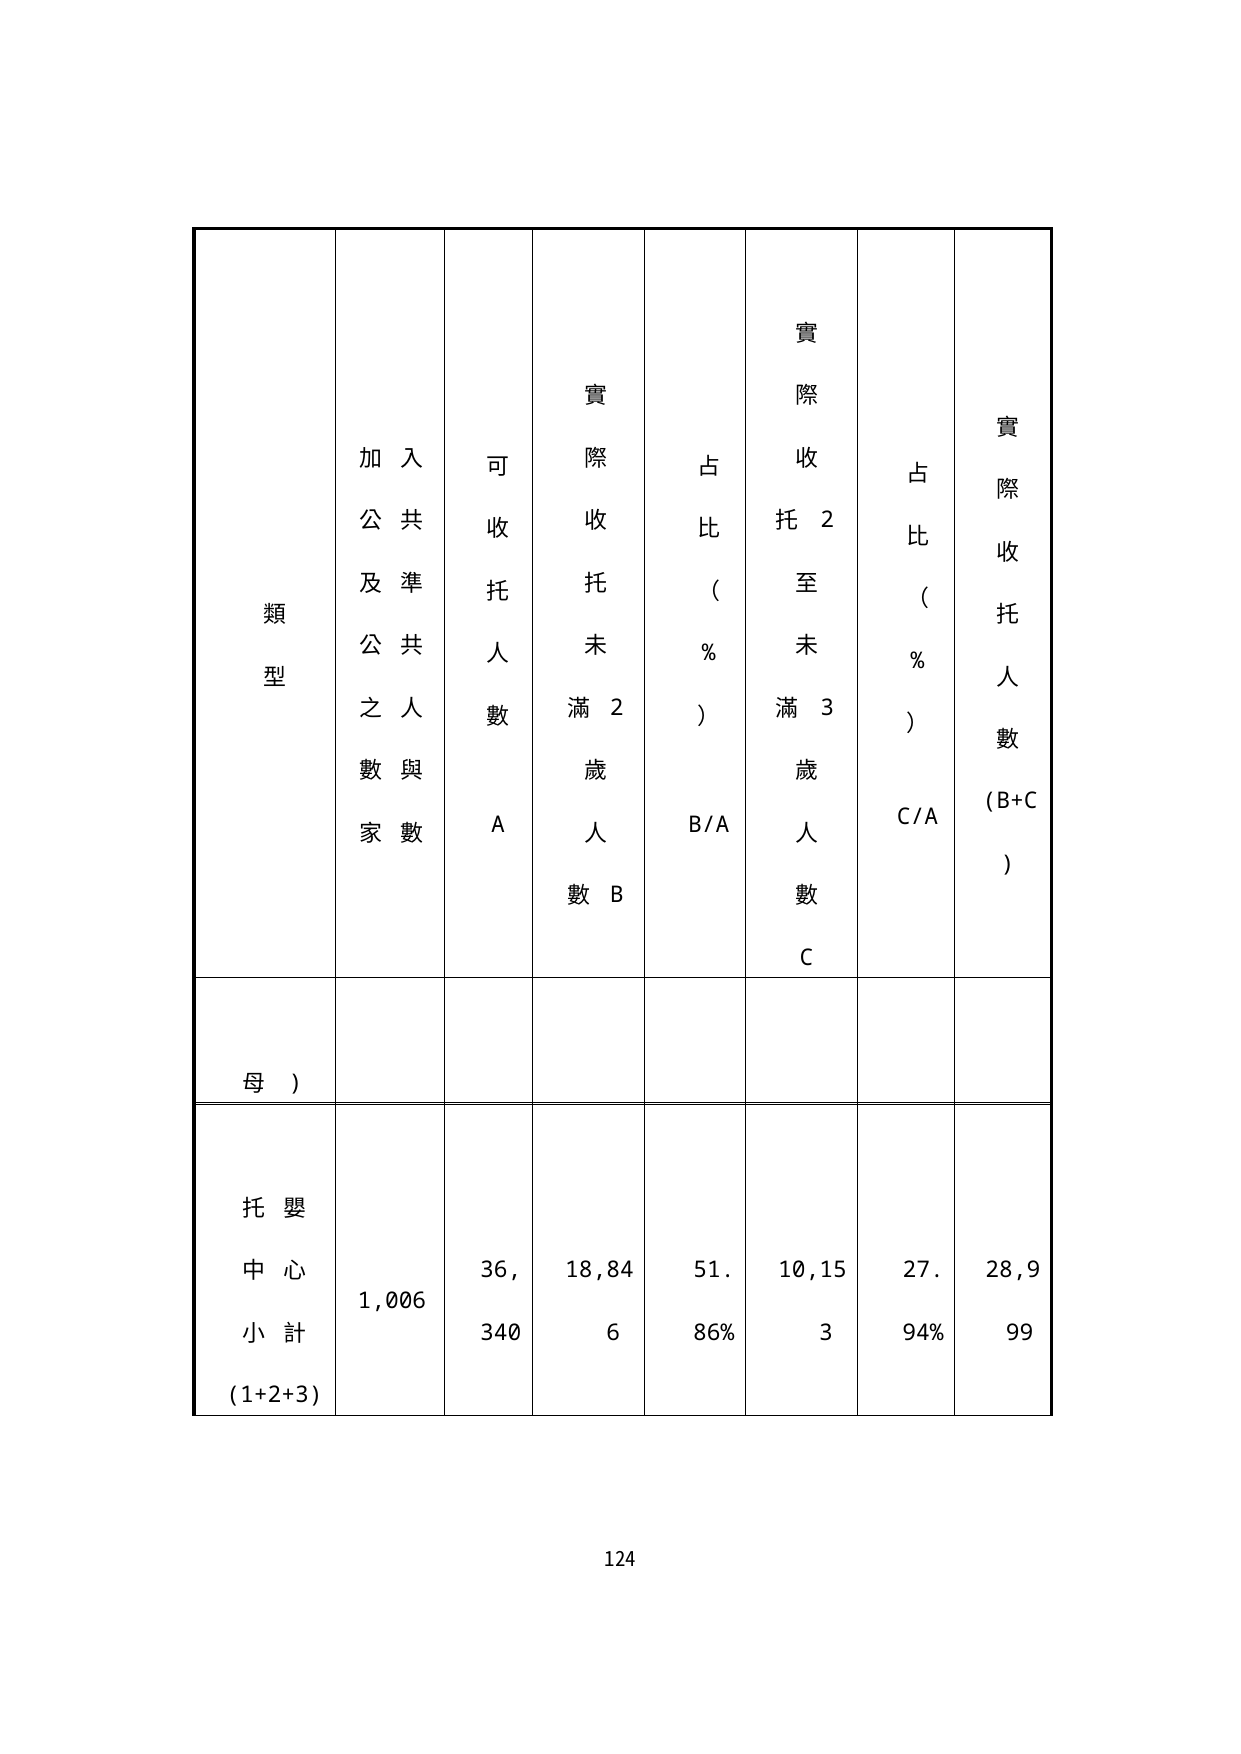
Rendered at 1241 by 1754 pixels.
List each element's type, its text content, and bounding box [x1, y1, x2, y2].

table_cell [645, 978, 745, 1102]
table_header 占比（%） B/A [645, 230, 745, 977]
table_header 類 型 [196, 230, 335, 977]
table_header 占比（%） C/A [858, 230, 954, 977]
table_header 實際收托未滿2歲人數B [533, 230, 644, 977]
table_cell [955, 978, 1050, 1102]
table_cell [858, 978, 954, 1102]
table_cell 36,340 [445, 1105, 532, 1415]
table_cell [533, 978, 644, 1102]
table_header 可收托人數 A [445, 230, 532, 977]
table_cell 51.86% [645, 1105, 745, 1415]
table_cell 母) [196, 978, 335, 1102]
table_header 實際收托人數(B+C) [955, 230, 1050, 977]
table_cell [746, 978, 857, 1102]
table_cell [445, 978, 532, 1102]
table_cell 托嬰中心小計(1+2+3) [196, 1105, 335, 1415]
table_cell [336, 978, 444, 1102]
table_cell 27.94% [858, 1105, 954, 1415]
table_cell 28,999 [955, 1105, 1050, 1415]
table_header 加入公共及準公共之人數與家數 [336, 230, 444, 977]
table_cell 10,153 [746, 1105, 857, 1415]
table_header 實際收托2至未滿3歲人數 C [746, 230, 857, 977]
table_cell 1,006 [336, 1105, 444, 1415]
table_cell 18,846 [533, 1105, 644, 1415]
